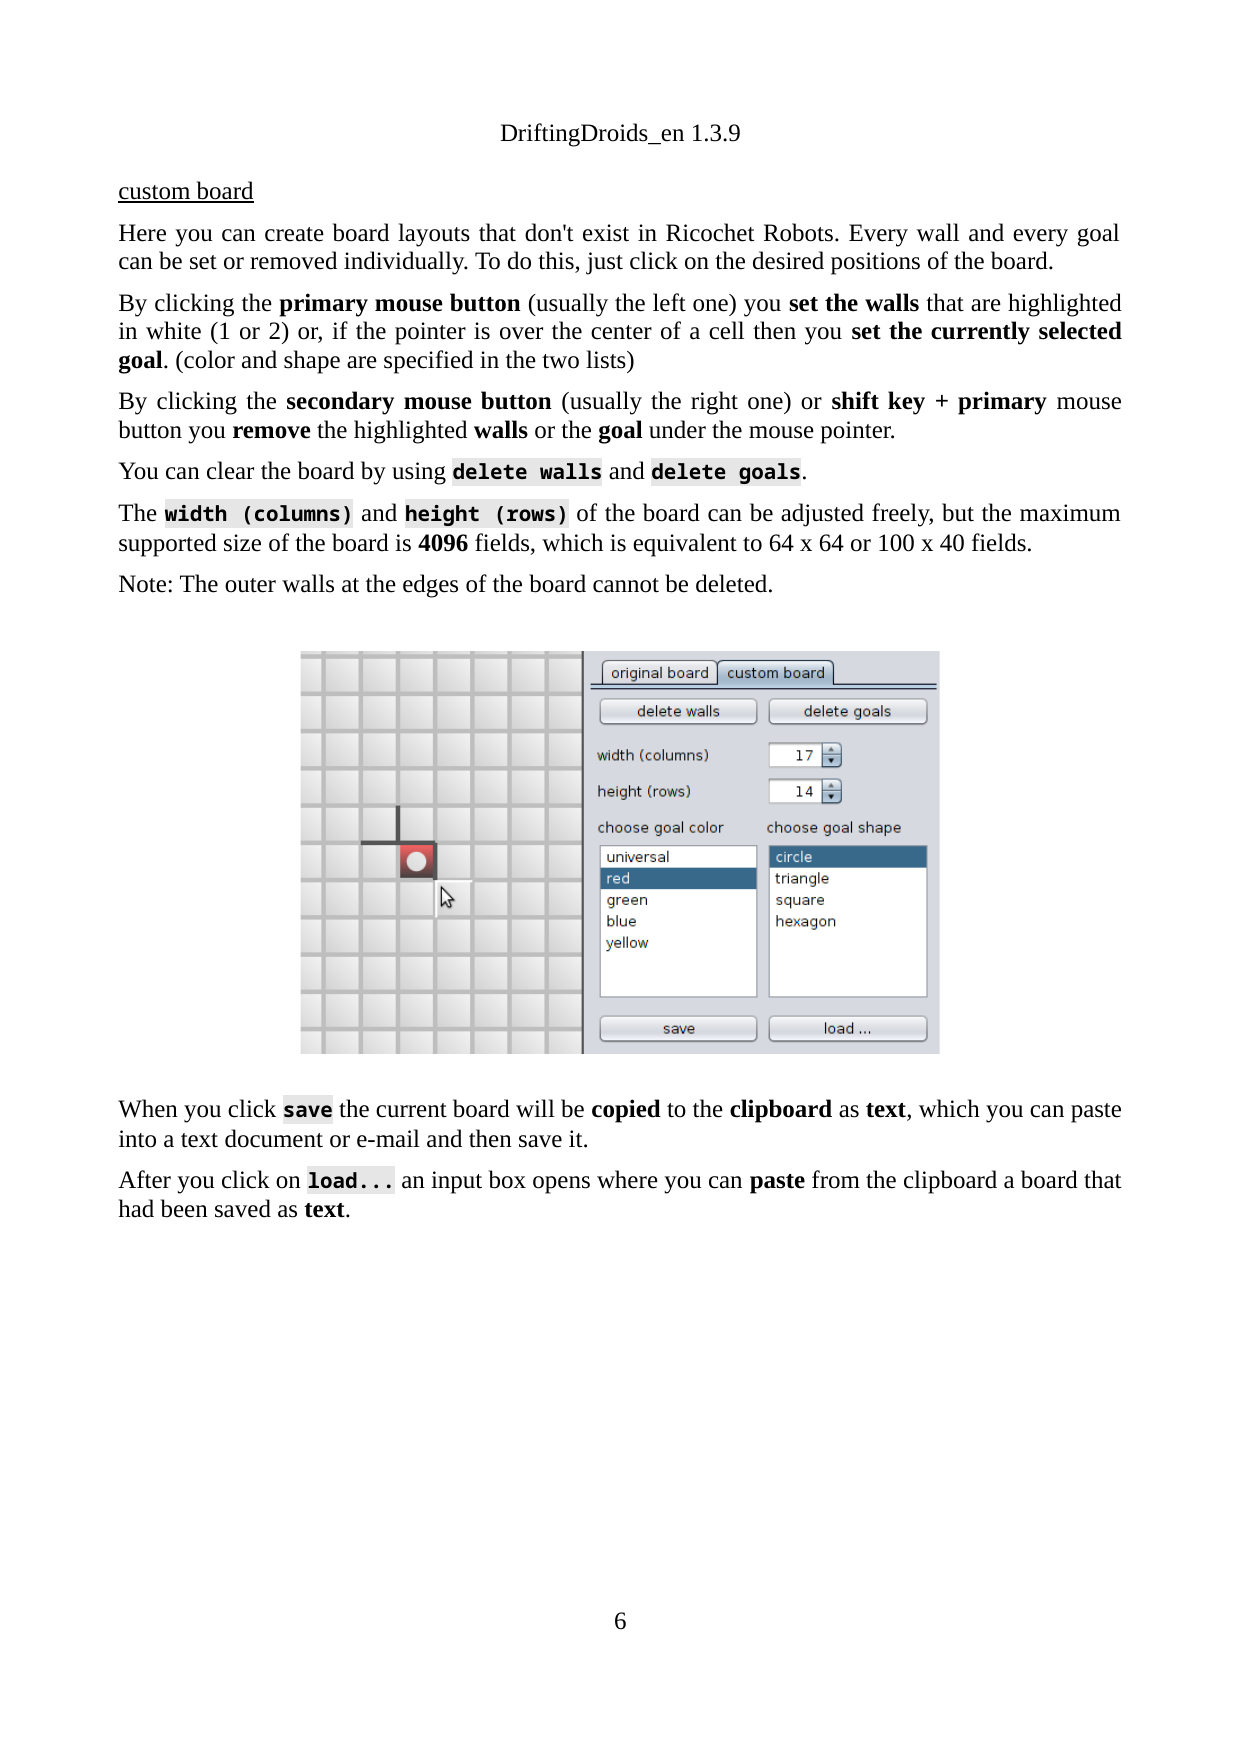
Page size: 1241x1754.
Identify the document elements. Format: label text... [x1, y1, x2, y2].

text When you click save the current board will be copied to the clipboard as text, which you can paste into a text document or e-mail and then save it. [118, 1094, 1122, 1153]
text custom board [118, 176, 1122, 205]
text Note: The outer walls at the edges of the board cannot be deleted. [118, 569, 1122, 598]
text You can clear the board by using delete walls and delete goals. [118, 456, 1122, 486]
text Here you can create board layouts that don't exist in Ricochet Robots. Every wall and every goal can be set or removed individually. To do this, just click on the desired positions of the board. [118, 218, 1122, 275]
text The width (columns) and height (rows) of the board can be adjusted freely, but the maximum supported size of the board is 4096 fields, which is equivalent to 64 x 64 or 100 x 40 fields. [118, 498, 1122, 557]
text By clicking the primary mouse button (usually the left one) you set the walls that are highlighted in white (1 or 2) or, if the pointer is over the center of a cell then you set the currently selected goal. (color and shape are specified in the two lists) [118, 288, 1122, 374]
picture [300, 651, 940, 1054]
text By clicking the secondary mouse button (usually the right one) or shift key + primary mouse button you remove the highlighted walls or the goal under the mouse pointer. [118, 386, 1122, 444]
text After you click on load... an input box opens where you can paste from the clipboard a board that had been saved as text. [118, 1165, 1122, 1223]
